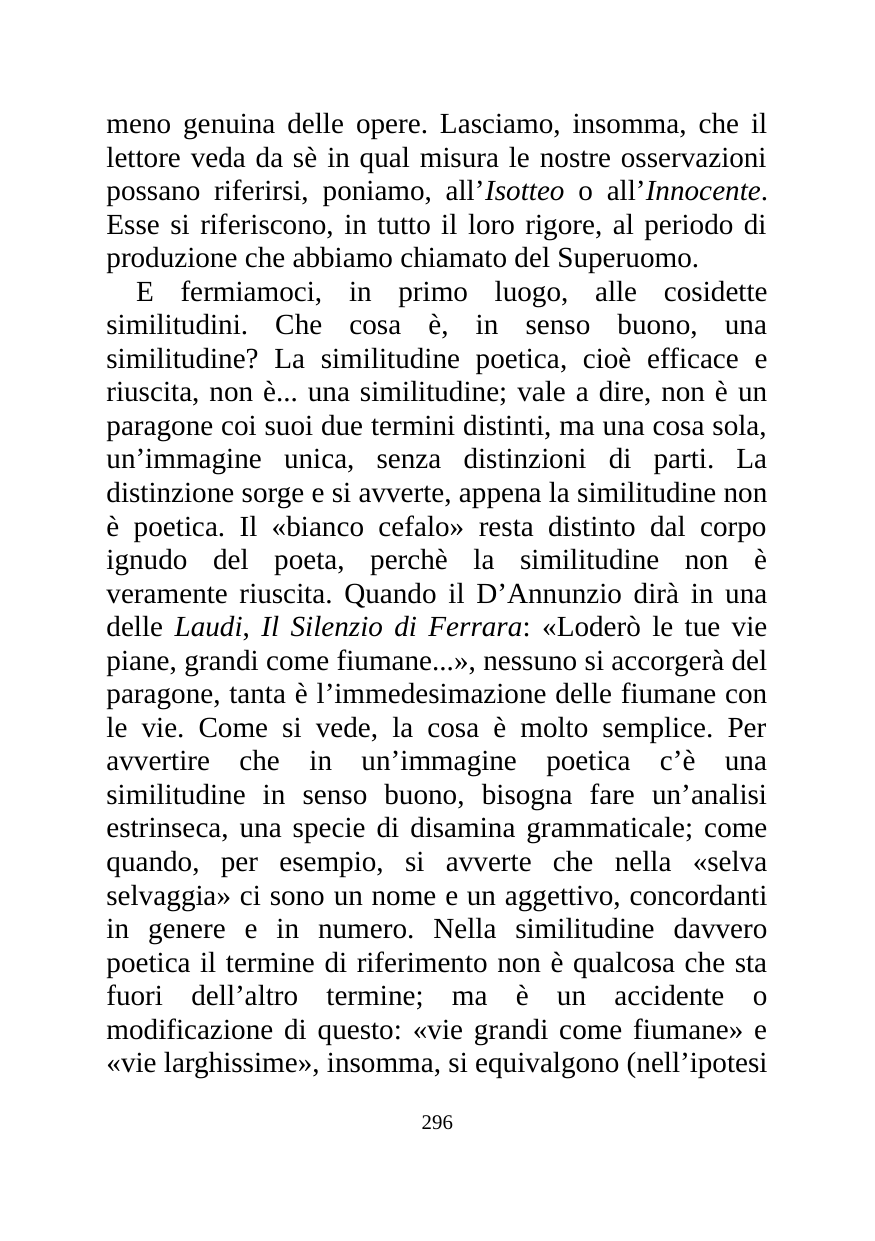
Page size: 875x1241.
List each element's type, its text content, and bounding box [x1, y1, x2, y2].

text meno genuina delle opere. Lasciamo, insomma, che il lettore veda da sè in qual misura le nostre osservazioni possano riferirsi, poniamo, all’Isotteo o all’Innocente. Esse si riferiscono, in tutto il loro rigore, al periodo di produzione che abbiamo chiamato del Superuomo. [106, 106, 768, 274]
text E fermiamoci, in primo luogo, alle cosidette similitudini. Che cosa è, in senso buono, una similitudine? La similitudine poetica, cioè efficace e riuscita, non è... una similitudine; vale a dire, non è un paragone coi suoi due termini distinti, ma una cosa sola, un’immagine unica, senza distinzioni di parti. La distinzione sorge e si avverte, appena la similitudine non è poetica. Il «bianco cefalo» resta distinto dal corpo ignudo del poeta, perchè la similitudine non è veramente riuscita. Quando il D’Annunzio dirà in una delle Laudi, Il Silenzio di Ferrara: «Loderò le tue vie piane, grandi come fiumane...», nessuno si accorgerà del paragone, tanta è l’immedesimazione delle fiumane con le vie. Come si vede, la cosa è molto semplice. Per avvertire che in un’immagine poetica c’è una similitudine in senso buono, bisogna fare un’analisi estrinseca, una specie di disamina grammaticale; come quando, per esempio, si avverte che nella «selva selvaggia» ci sono un nome e un aggettivo, concordanti in genere e in numero. Nella similitudine davvero poetica il termine di riferimento non è qualcosa che sta fuori dell’altro termine; ma è un accidente o modificazione di questo: «vie grandi come fiumane» e «vie larghissime», insomma, si equivalgono (nell’ipotesi [106, 274, 768, 1079]
